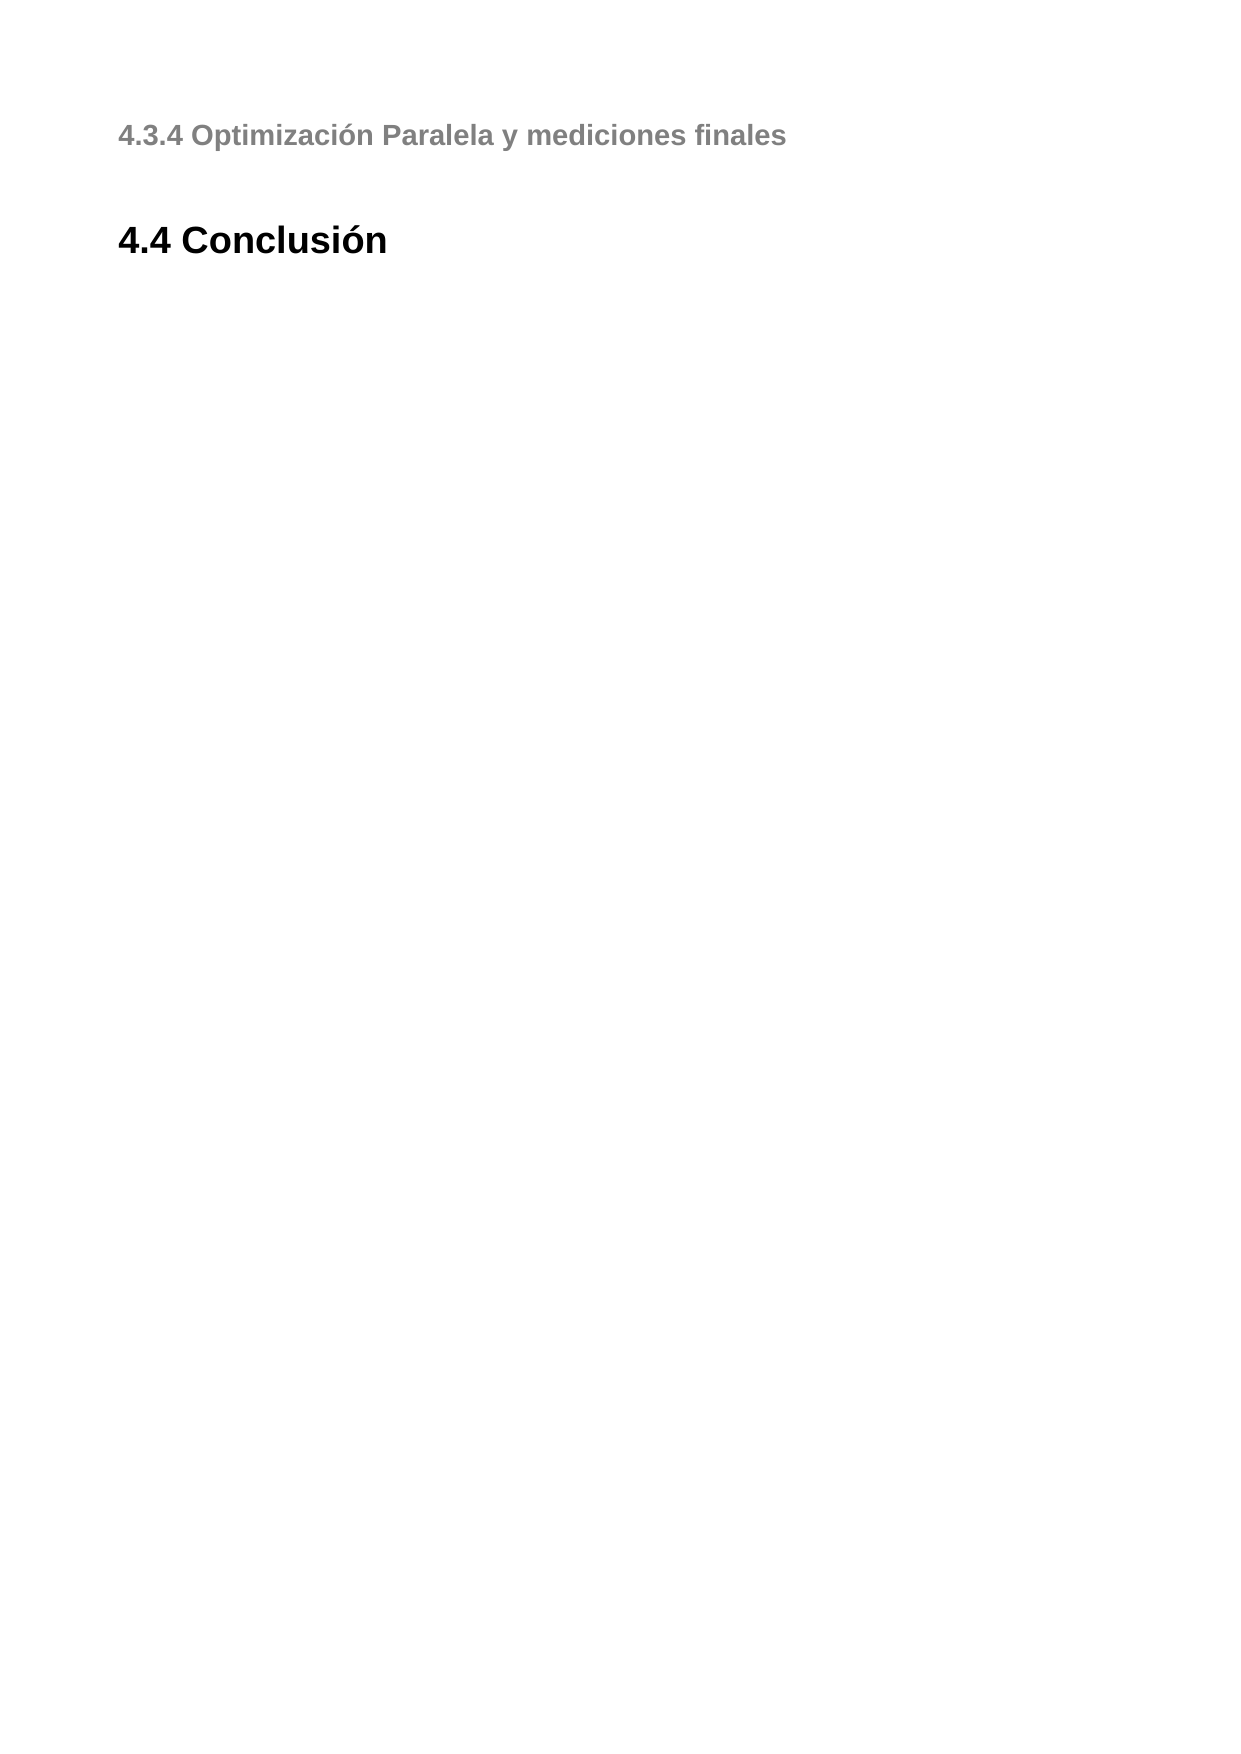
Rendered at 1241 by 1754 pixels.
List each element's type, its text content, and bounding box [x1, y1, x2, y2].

subtitle 4.3.4 Optimización Paralela y mediciones finales [118, 118, 1122, 152]
subtitle 4.4 Conclusión [118, 218, 1122, 262]
